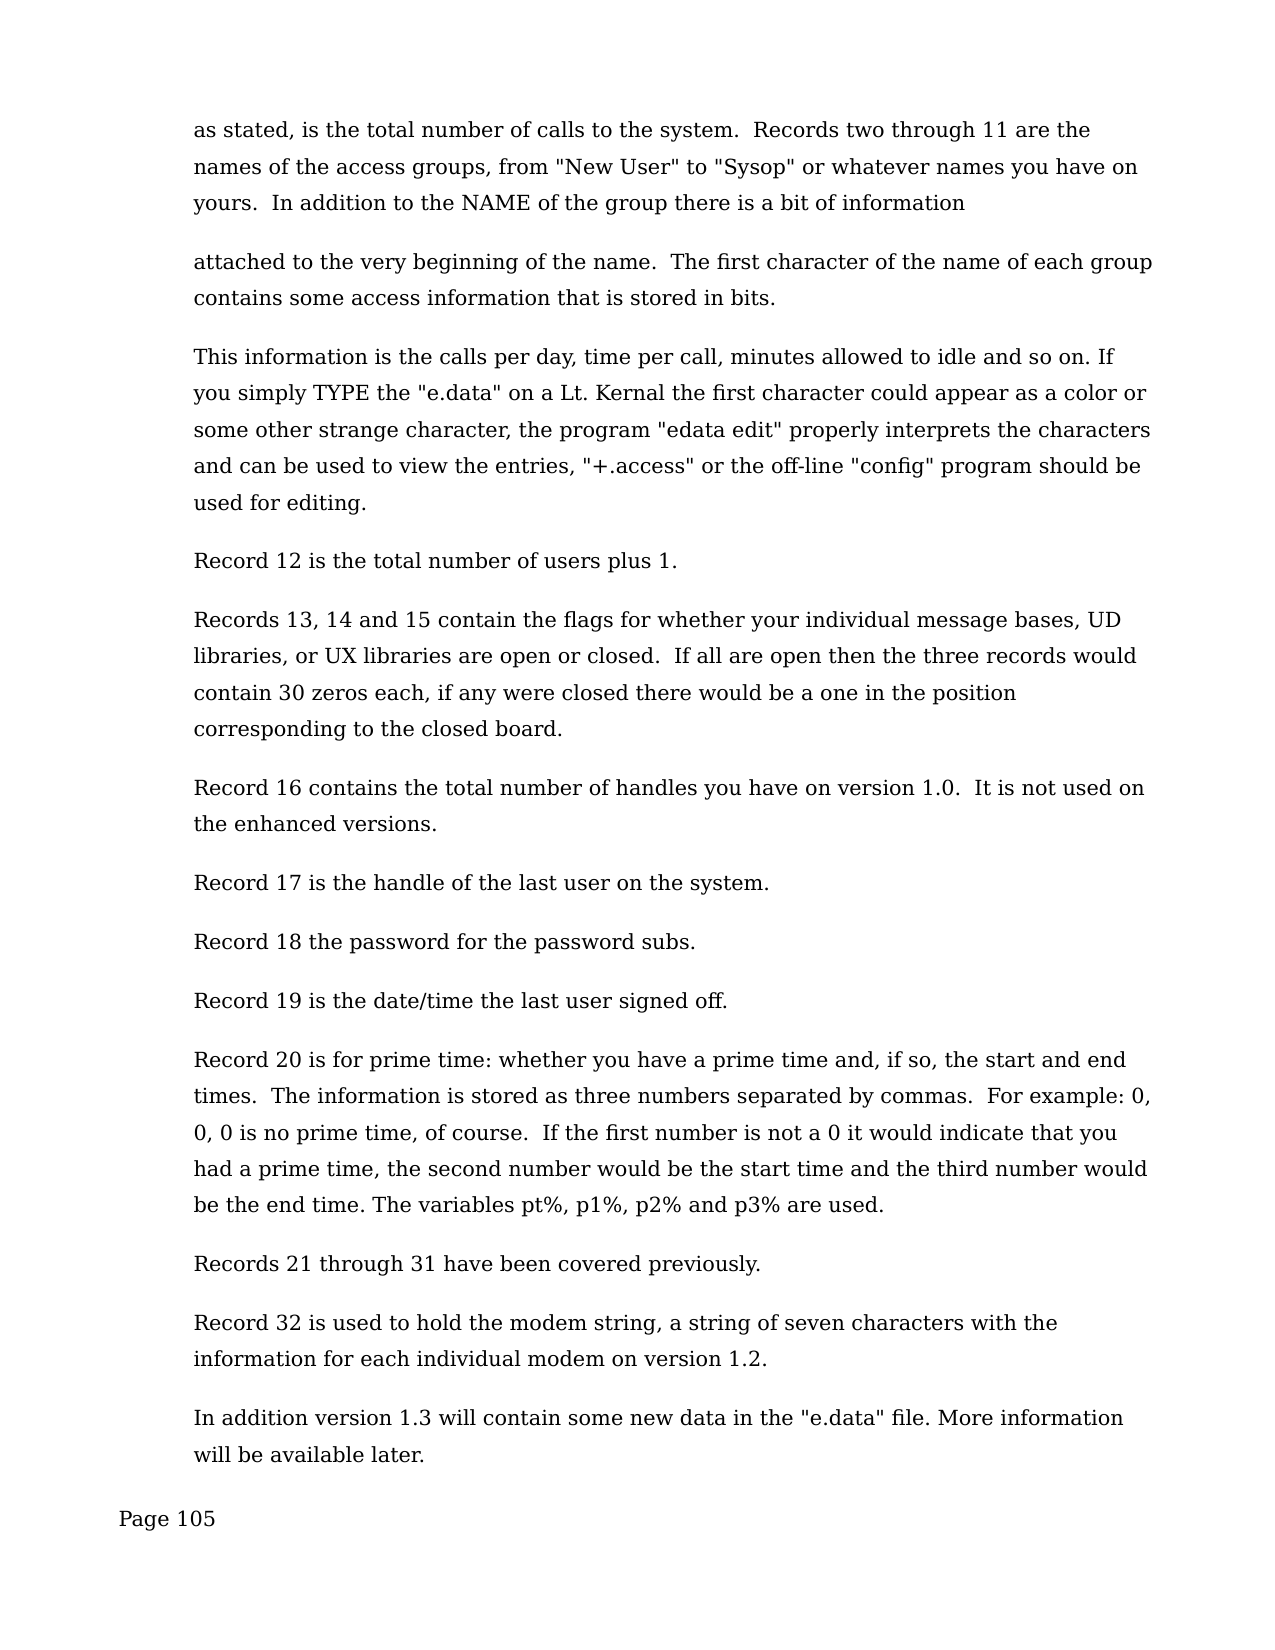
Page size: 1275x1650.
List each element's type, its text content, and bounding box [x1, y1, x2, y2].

text Record 16 contains the total number of handles you have on version 1.0. It is not used on the enhanced versions. [193, 776, 1157, 837]
text Record 18 the password for the password subs. [193, 930, 1157, 954]
text attached to the very beginning of the name. The first character of the name of each group contains some access information that is stored in bits. [193, 250, 1157, 311]
text Records 21 through 31 have been covered previously. [193, 1252, 1157, 1276]
text Record 12 is the total number of users plus 1. [193, 549, 1157, 574]
text as stated, is the total number of calls to the system. Records two through 11 are the names of the access groups, from "New User" to "Sysop" or whatever names you have on yours. In addition to the NAME of the group there is a bit of information [193, 118, 1157, 215]
text This information is the calls per day, time per call, minutes allowed to idle and so on. If you simply TYPE the "e.data" on a Lt. Kernal the first character could appear as a color or some other strange character, the program "edata edit" properly interprets the characters and can be used to view the entries, "+.access" or the off-line "config" program should be used for editing. [193, 345, 1157, 515]
text Records 13, 14 and 15 contain the flags for whether your individual message bases, UD libraries, or UX libraries are open or closed. If all are open then the three records would contain 30 zeros each, if any were closed there would be a one in the position corresponding to the closed board. [193, 608, 1157, 742]
text Record 17 is the handle of the last user on the system. [193, 871, 1157, 896]
text Record 20 is for prime time: whether you have a prime time and, if so, the start and end times. The information is stored as three numbers separated by commas. For example: 0, 0, 0 is no prime time, of course. If the first number is not a 0 it would indicate that you had a prime time, the second number would be the start time and the third number would be the end time. The variables pt%, p1%, p2% and p3% are used. [193, 1048, 1157, 1218]
text Record 19 is the date/time the last user signed off. [193, 989, 1157, 1013]
text Record 32 is used to hold the modem string, a string of seven characters with the information for each individual modem on version 1.2. [193, 1311, 1157, 1372]
text In addition version 1.3 will contain some new data in the "e.data" file. More information will be available later. [193, 1406, 1157, 1467]
